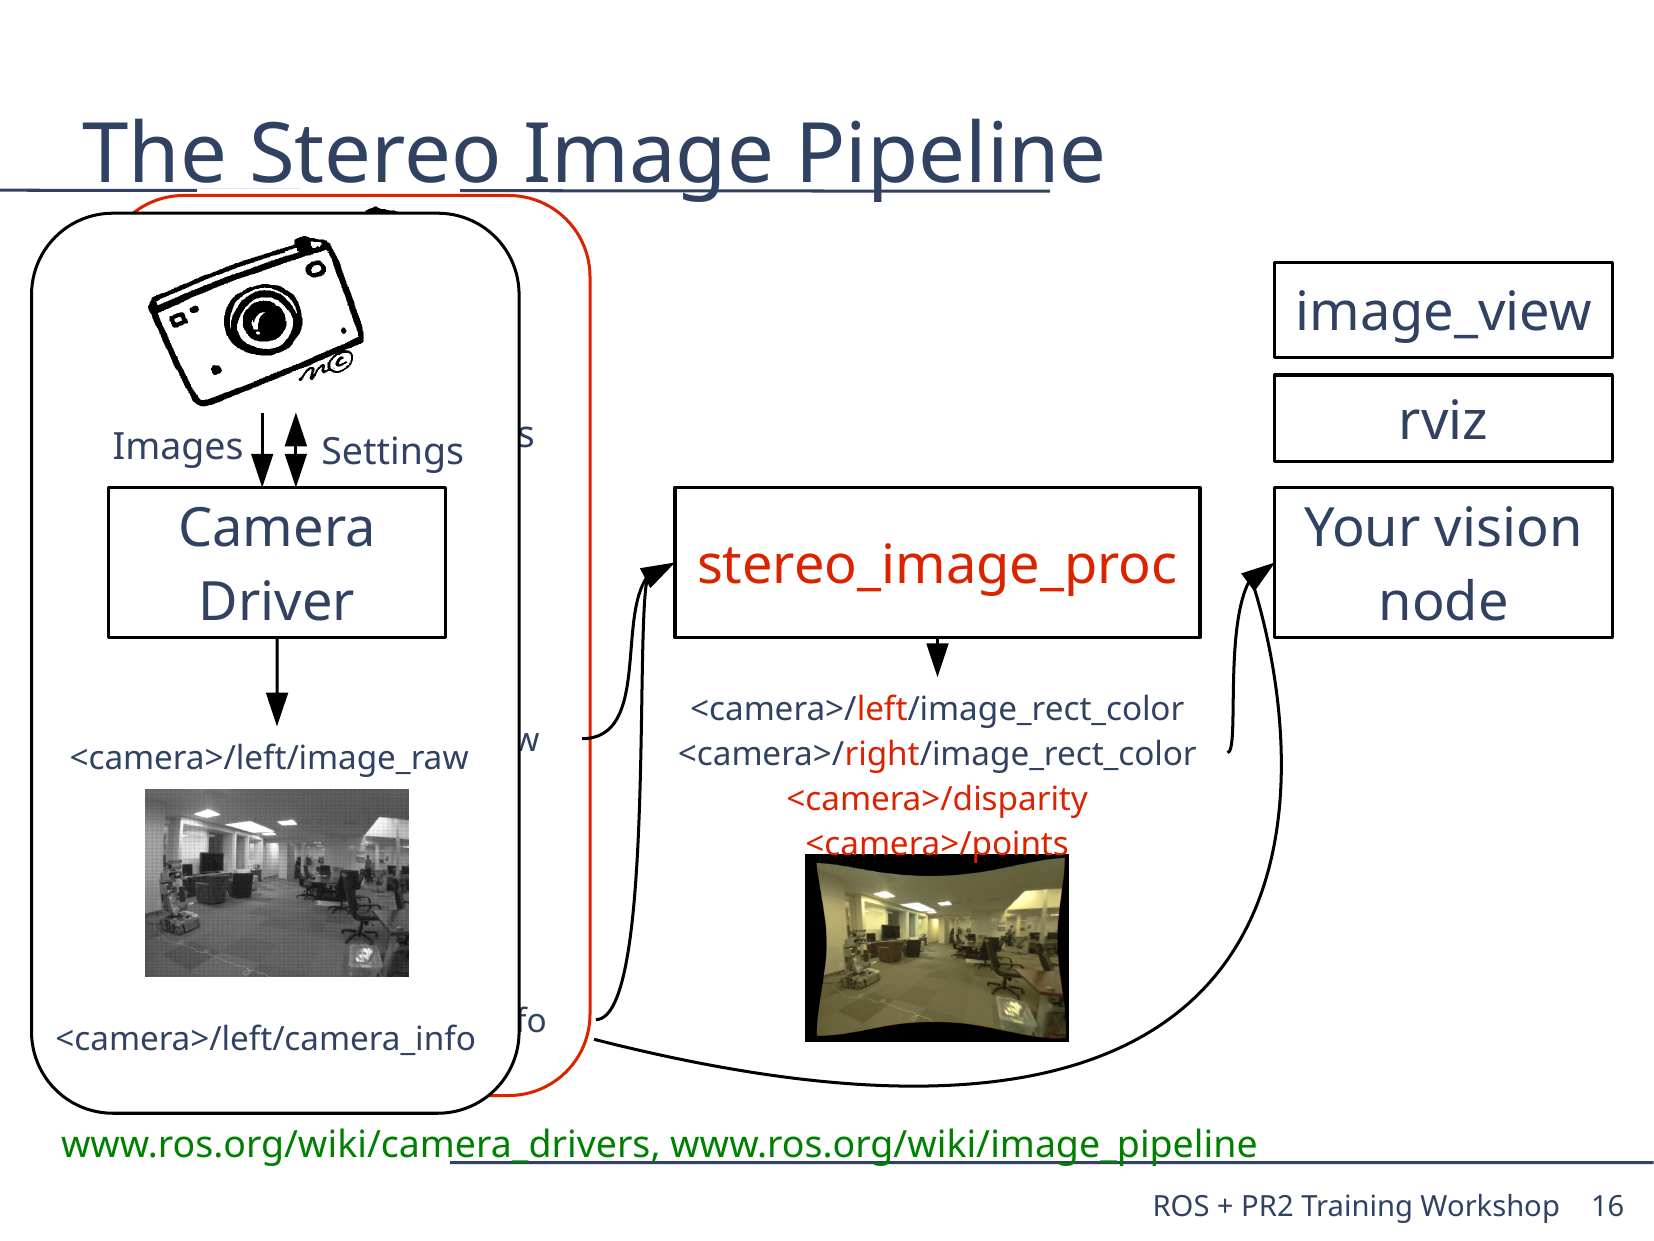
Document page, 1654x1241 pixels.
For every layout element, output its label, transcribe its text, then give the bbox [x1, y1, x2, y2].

text_box www.ros.org/wiki/camera_drivers, www.ros.org/wiki/image_pipeline [25, 1117, 1564, 1163]
picture [805, 854, 1069, 1043]
text_box rviz [1274, 375, 1613, 462]
title The Stereo Image Pipeline [82, 82, 1571, 218]
text_box <camera>/left/camera_info [520, 989, 588, 1043]
text_box Your vision node [1274, 487, 1613, 638]
text_box [36, 1061, 514, 1114]
text_box Images [70, 412, 259, 471]
text_box stereo_image_proc [675, 487, 1201, 638]
text_box [31, 218, 276, 726]
text_box <camera>/left/image_raw [520, 708, 583, 762]
text_box <camera>/left/image_raw [27, 726, 512, 780]
text_box <camera>/left/image_rect_color <camera>/right/image_rect_color <camera>/disparity <camera>/points [640, 677, 1238, 846]
text_box Settings [280, 417, 506, 476]
text_box [31, 218, 520, 1007]
text_box Camera Driver [108, 487, 446, 638]
picture [145, 789, 409, 977]
text_box [263, 425, 295, 487]
picture [126, 218, 389, 425]
text_box <camera>/left/camera_info [6, 1007, 526, 1061]
text_box Settings [520, 399, 577, 458]
text_box image_view [1274, 262, 1613, 358]
